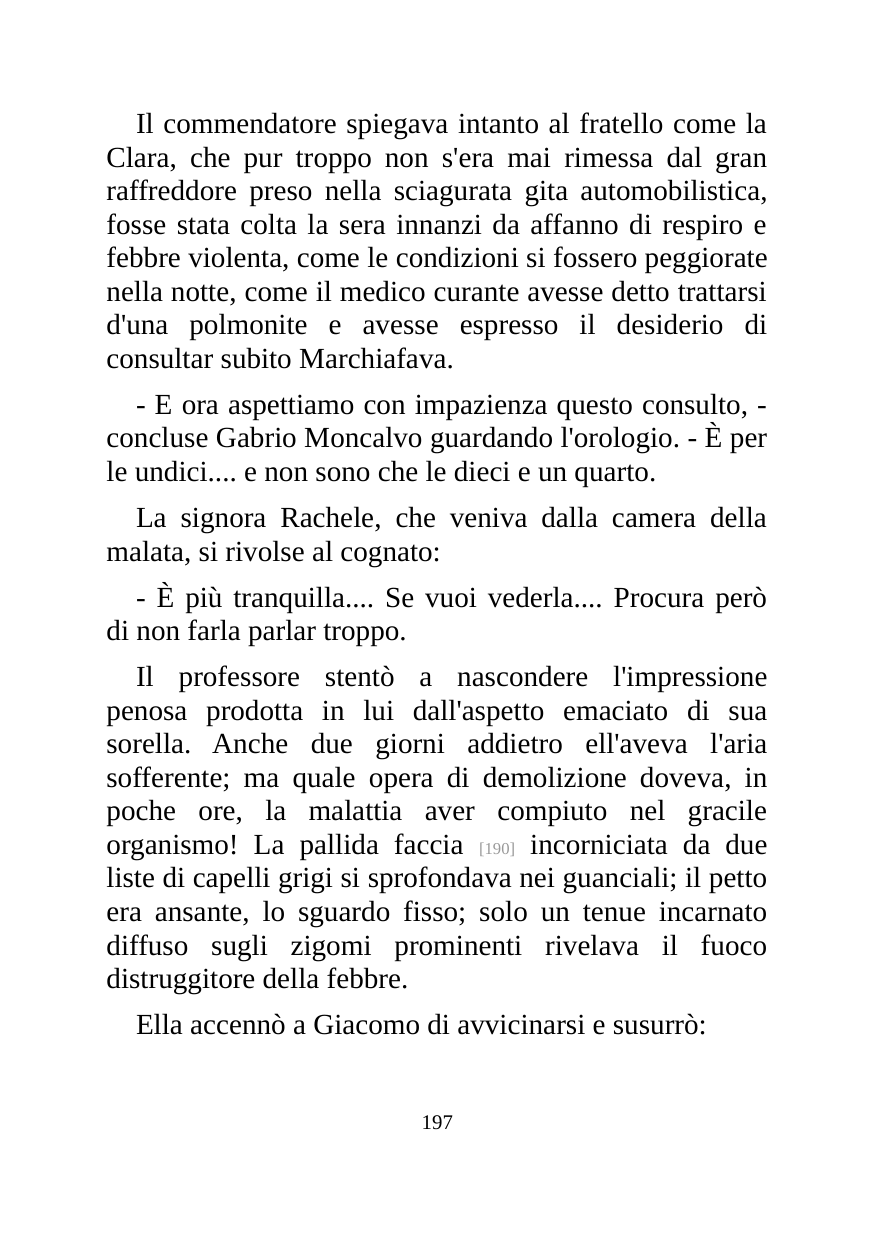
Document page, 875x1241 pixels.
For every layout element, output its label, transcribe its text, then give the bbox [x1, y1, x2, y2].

text - È più tranquilla.... Se vuoi vederla.... Procura però di non farla parlar troppo. [106, 580, 768, 647]
text La signora Rachele, che veniva dalla camera della malata, si rivolse al cognato: [106, 500, 768, 567]
text Il professore stentò a nascondere l'impressione penosa prodotta in lui dall'aspetto emaciato di sua sorella. Anche due giorni addietro ell'aveva l'aria sofferente; ma quale opera di demolizione doveva, in poche ore, la malattia aver compiuto nel gracile organismo! La pallida faccia [190] incorniciata da due liste di capelli grigi si sprofondava nei guanciali; il petto era ansante, lo sguardo fisso; solo un tenue incarnato diffuso sugli zigomi prominenti rivelava il fuoco distruggitore della febbre. [106, 659, 768, 995]
text - E ora aspettiamo con impazienza questo consulto, - concluse Gabrio Moncalvo guardando l'orologio. - È per le undici.... e non sono che le dieci e un quarto. [106, 387, 768, 488]
text Il commendatore spiegava intanto al fratello come la Clara, che pur troppo non s'era mai rimessa dal gran raffreddore preso nella sciagurata gita automobilistica, fosse stata colta la sera innanzi da affanno di respiro e febbre violenta, come le condizioni si fossero peggiorate nella notte, come il medico curante avesse detto trattarsi d'una polmonite e avesse espresso il desiderio di consultar subito Marchiafava. [106, 106, 768, 374]
text Ella accennò a Giacomo di avvicinarsi e susurrò: [106, 1007, 768, 1041]
